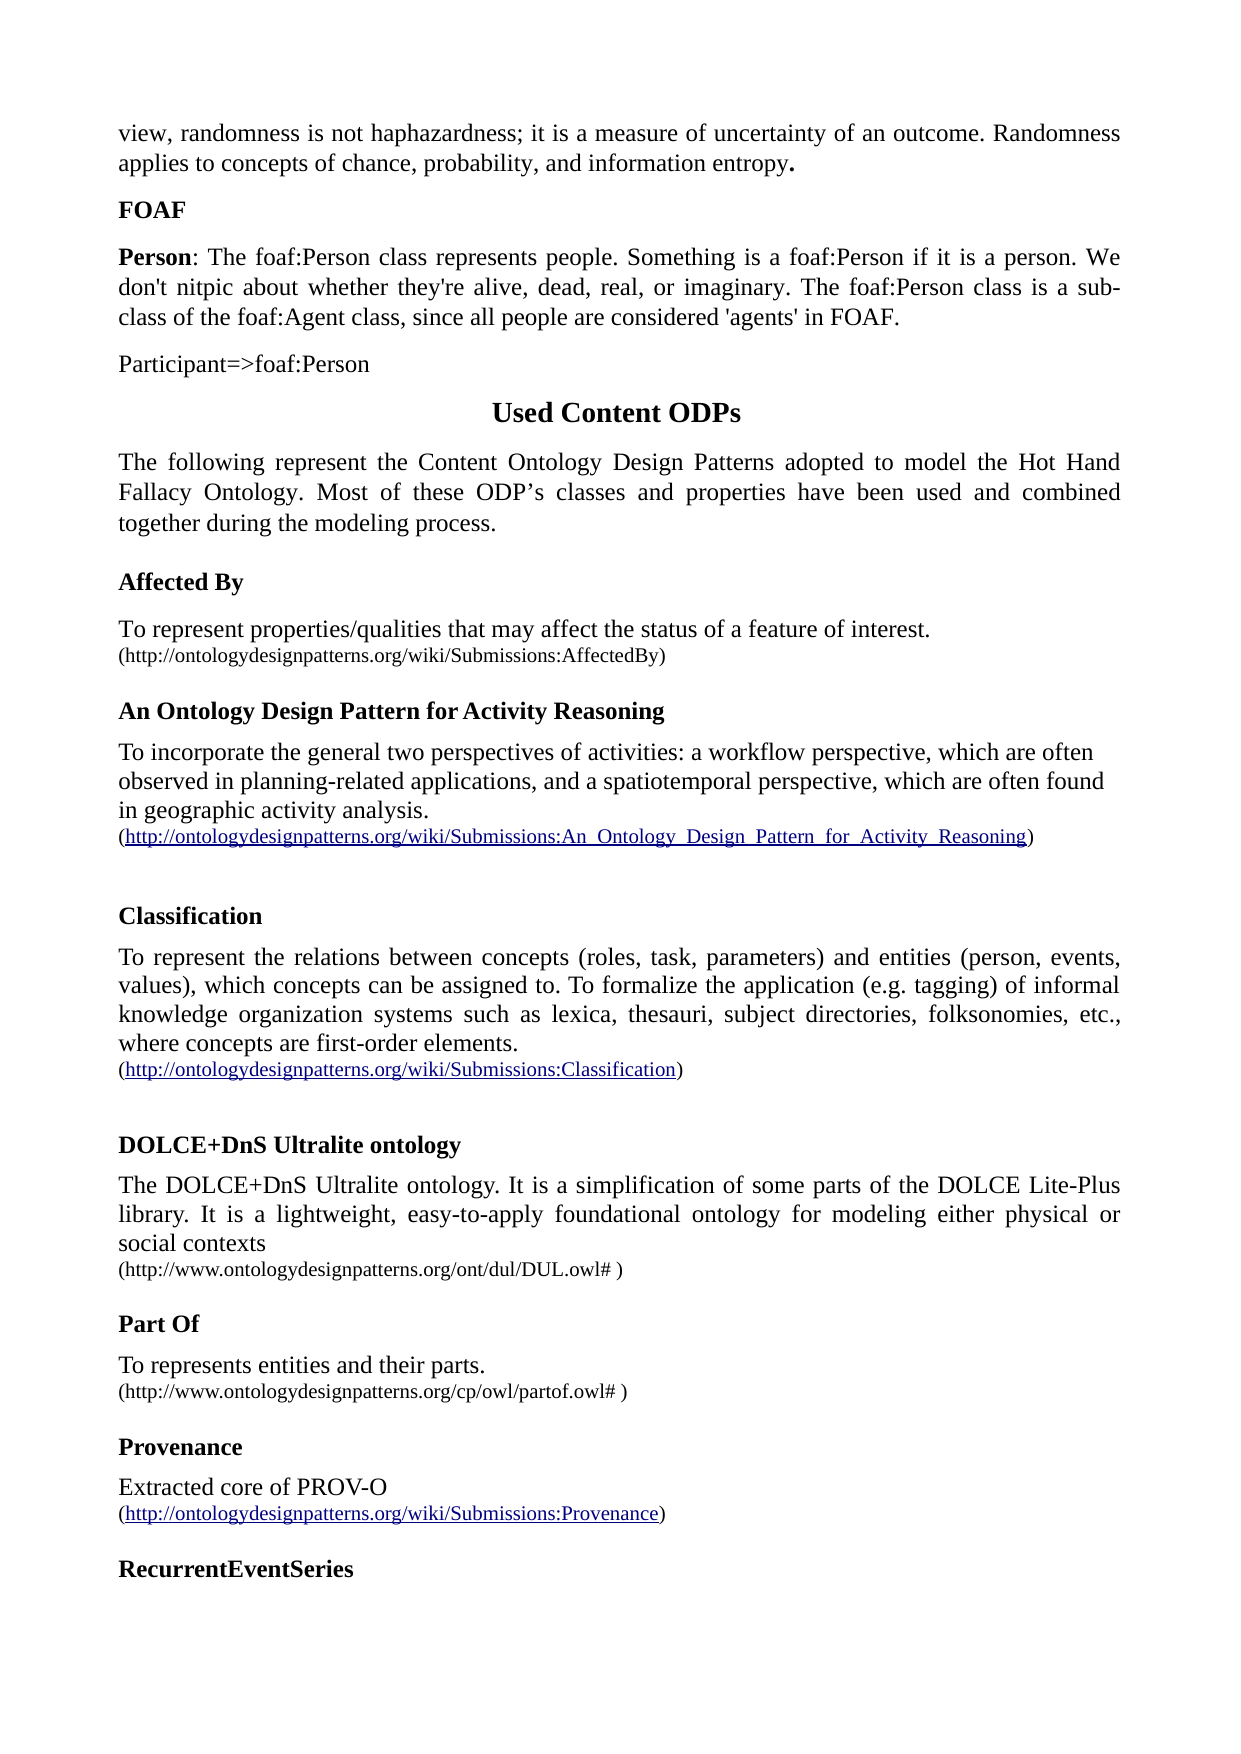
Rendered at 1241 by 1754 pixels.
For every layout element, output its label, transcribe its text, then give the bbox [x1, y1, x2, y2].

text (http://www.ontologydesignpatterns.org/ont/dul/DUL.owl# ) [118, 1257, 1122, 1281]
text The DOLCE+DnS Ultralite ontology. It is a simplification of some parts of the DOLCE Lite-Plus library. It is a lightweight, easy-to-apply foundational ontology for modeling either physical or social contexts [118, 1171, 1122, 1257]
subtitle An Ontology Design Pattern for Activity Reasoning [118, 696, 1122, 725]
text To represents entities and their parts. [118, 1350, 1122, 1379]
text Affected By [118, 567, 1122, 596]
text (http://ontologydesignpatterns.org/wiki/Submissions:AffectedBy) [118, 643, 1122, 667]
text To represent properties/qualities that may affect the status of a feature of interest. [118, 614, 1122, 643]
text Person: The foaf:Person class represents people. Something is a foaf:Person if it is a person. We don't nitpic about whether they're alive, dead, real, or imaginary. The foaf:Person class is a sub-class of the foaf:Agent class, since all people are considered 'agents' in FOAF. [118, 242, 1122, 331]
text FOAF [118, 195, 1122, 224]
text (http://www.ontologydesignpatterns.org/cp/owl/partof.owl# ) [118, 1379, 1122, 1403]
text Participant=>foaf:Person [118, 349, 1122, 377]
text Classification [118, 901, 1122, 930]
text Used Content ODPs [118, 396, 1122, 429]
text The following represent the Content Ontology Design Patterns adopted to model the Hot Hand Fallacy Ontology. Most of these ODP’s classes and properties have been used and combined together during the modeling process. [118, 447, 1122, 536]
text view, randomness is not haphazardness; it is a measure of uncertainty of an outcome. Randomness applies to concepts of chance, probability, and information entropy. [118, 118, 1122, 177]
text (http://ontologydesignpatterns.org/wiki/Submissions:Provenance) [118, 1501, 1122, 1525]
text (http://ontologydesignpatterns.org/wiki/Submissions:Classification) [118, 1057, 1122, 1081]
text Extracted core of PROV-O [118, 1472, 1122, 1501]
text RecurrentEventSeries [118, 1554, 1122, 1582]
text To incorporate the general two perspectives of activities: a workflow perspective, which are often observed in planning-related applications, and a spatiotemporal perspective, which are often found in geographic activity analysis. (http://ontologydesignpatterns.org/wiki/Submissions:An_Ontology_Design_Pattern_for_Activity_Reasoning) [118, 737, 1122, 848]
text To represent the relations between concepts (roles, task, parameters) and entities (person, events, values), which concepts can be assigned to. To formalize the application (e.g. tagging) of informal knowledge organization systems such as lexica, thesauri, subject directories, folksonomies, etc., where concepts are first-order elements. [118, 942, 1122, 1057]
text Part Of [118, 1309, 1122, 1338]
text DOLCE+DnS Ultralite ontology [118, 1130, 1122, 1159]
text Provenance [118, 1432, 1122, 1460]
